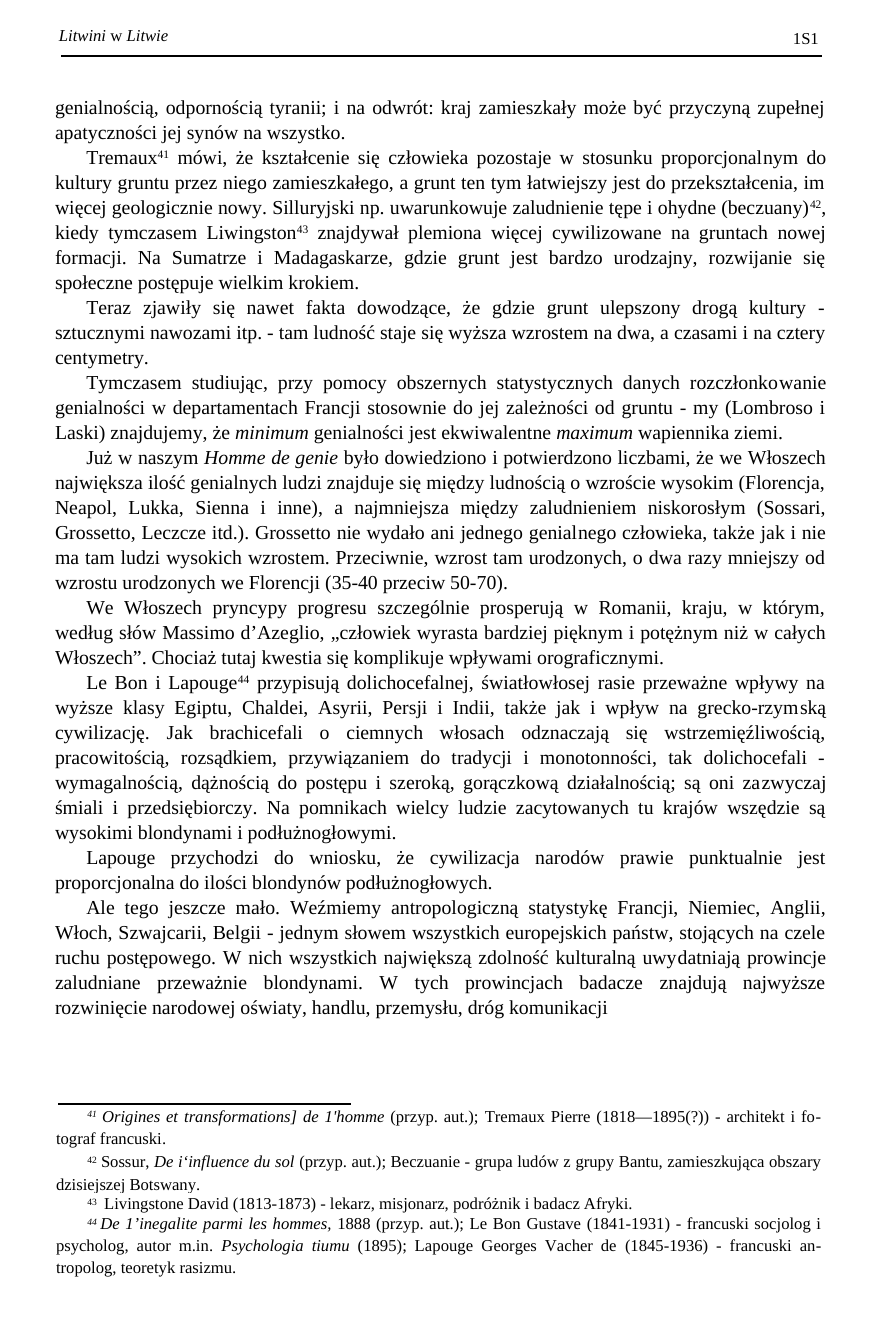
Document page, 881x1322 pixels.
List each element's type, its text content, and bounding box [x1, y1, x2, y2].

text Litwini w Litwie [59, 26, 185, 45]
text Le Bon i Lapouge44 przypisują dolichocefalnej, światłowłosej rasie przeważne wpływy na wyższe klasy Egiptu, Chaldei, Asyrii, Persji i Indii, także jak i wpływ na grecko-rzym­ską cywilizację. Jak brachicefali o ciemnych włosach odznaczają się wstrzemięźliwością, pracowitością, rozsądkiem, przywiązaniem do tradycji i monotonności, tak dolichocefali - wymagalnością, dążnością do postępu i szeroką, gorączkową działalnością; są oni za­zwyczaj śmiali i przedsiębiorczy. Na pomnikach wielcy ludzie zacytowanych tu krajów wszędzie są wysokimi blondynami i podłużnogłowymi. [55, 671, 826, 844]
text Tremaux41 mówi, że kształcenie się człowieka pozostaje w stosunku proporcjonal­nym do kultury gruntu przez niego zamieszkałego, a grunt ten tym łatwiejszy jest do przekształcenia, im więcej geologicznie nowy. Silluryjski np. uwarunkowuje zaludnienie tępe i ohydne (beczuany)42, kiedy tymczasem Liwingston43 znajdywał plemiona więcej cywilizowane na gruntach nowej formacji. Na Sumatrze i Madagaskarze, gdzie grunt jest bardzo urodzajny, rozwijanie się społeczne postępuje wielkim krokiem. [55, 146, 826, 294]
text 43 Livingstone David (1813-1873) - lekarz, misjonarz, podróżnik i badacz Afryki. [56, 1194, 821, 1213]
text 41 Origines et transformations] de 1'homme (przyp. aut.); Tremaux Pierre (1818—1895(?)) - architekt i fo­tograf francuski. [56, 1107, 821, 1148]
text 1S1 [793, 28, 821, 48]
text Lapouge przychodzi do wniosku, że cywilizacja narodów prawie punktualnie jest proporcjonalna do ilości blondynów podłużnogłowych. [55, 846, 826, 894]
text Teraz zjawiły się nawet fakta dowodzące, że gdzie grunt ulepszony drogą kultury - sztucznymi nawozami itp. - tam ludność staje się wyższa wzrostem na dwa, a czasami i na cztery centymetry. [55, 296, 826, 369]
text genialnością, odpornością tyranii; i na odwrót: kraj zamieszkały może być przyczyną zupełnej apatyczności jej synów na wszystko. [55, 96, 826, 144]
text Ale tego jeszcze mało. Weźmiemy antropologiczną statystykę Francji, Niemiec, Anglii, Włoch, Szwajcarii, Belgii - jednym słowem wszystkich europejskich państw, stojących na czele ruchu postępowego. W nich wszystkich największą zdolność kulturalną uwy­datniają prowincje zaludniane przeważnie blondynami. W tych prowincjach badacze znajdują najwyższe rozwinięcie narodowej oświaty, handlu, przemysłu, dróg komunikacji [55, 896, 826, 1019]
text Tymczasem studiując, przy pomocy obszernych statystycznych danych rozczłonko­wanie genialności w departamentach Francji stosownie do jej zależności od gruntu - my (Lombroso i Laski) znajdujemy, że minimum genialności jest ekwiwalentne maximum wapiennika ziemi. [55, 371, 826, 444]
text 44 De 1’inegalite parmi les hommes, 1888 (przyp. aut.); Le Bon Gustave (1841-1931) - francuski socjolog i psycholog, autor m.in. Psychologia tiumu (1895); Lapouge Georges Vacher de (1845-1936) - francuski an­tropolog, teoretyk rasizmu. [56, 1214, 821, 1277]
text Już w naszym Homme de genie było dowiedziono i potwierdzono liczbami, że we Włoszech największa ilość genialnych ludzi znajduje się między ludnością o wzroście wysokim (Florencja, Neapol, Lukka, Sienna i inne), a najmniejsza między zaludnieniem niskorosłym (Sossari, Grossetto, Leczcze itd.). Grossetto nie wydało ani jednego genial­nego człowieka, także jak i nie ma tam ludzi wysokich wzrostem. Przeciwnie, wzrost tam urodzonych, o dwa razy mniejszy od wzrostu urodzonych we Florencji (35-40 przeciw 50-70). [55, 446, 826, 594]
text 42 Sossur, De i‘influence du sol (przyp. aut.); Beczuanie - grupa ludów z grupy Bantu, zamieszkująca obszary dzisiejszej Botswany. [56, 1152, 821, 1193]
text We Włoszech pryncypy progresu szczególnie prosperują w Romanii, kraju, w którym, według słów Massimo d’Azeglio, „człowiek wyrasta bardziej pięknym i potężnym niż w całych Włoszech”. Chociaż tutaj kwestia się komplikuje wpływami orograficznymi. [55, 596, 826, 669]
